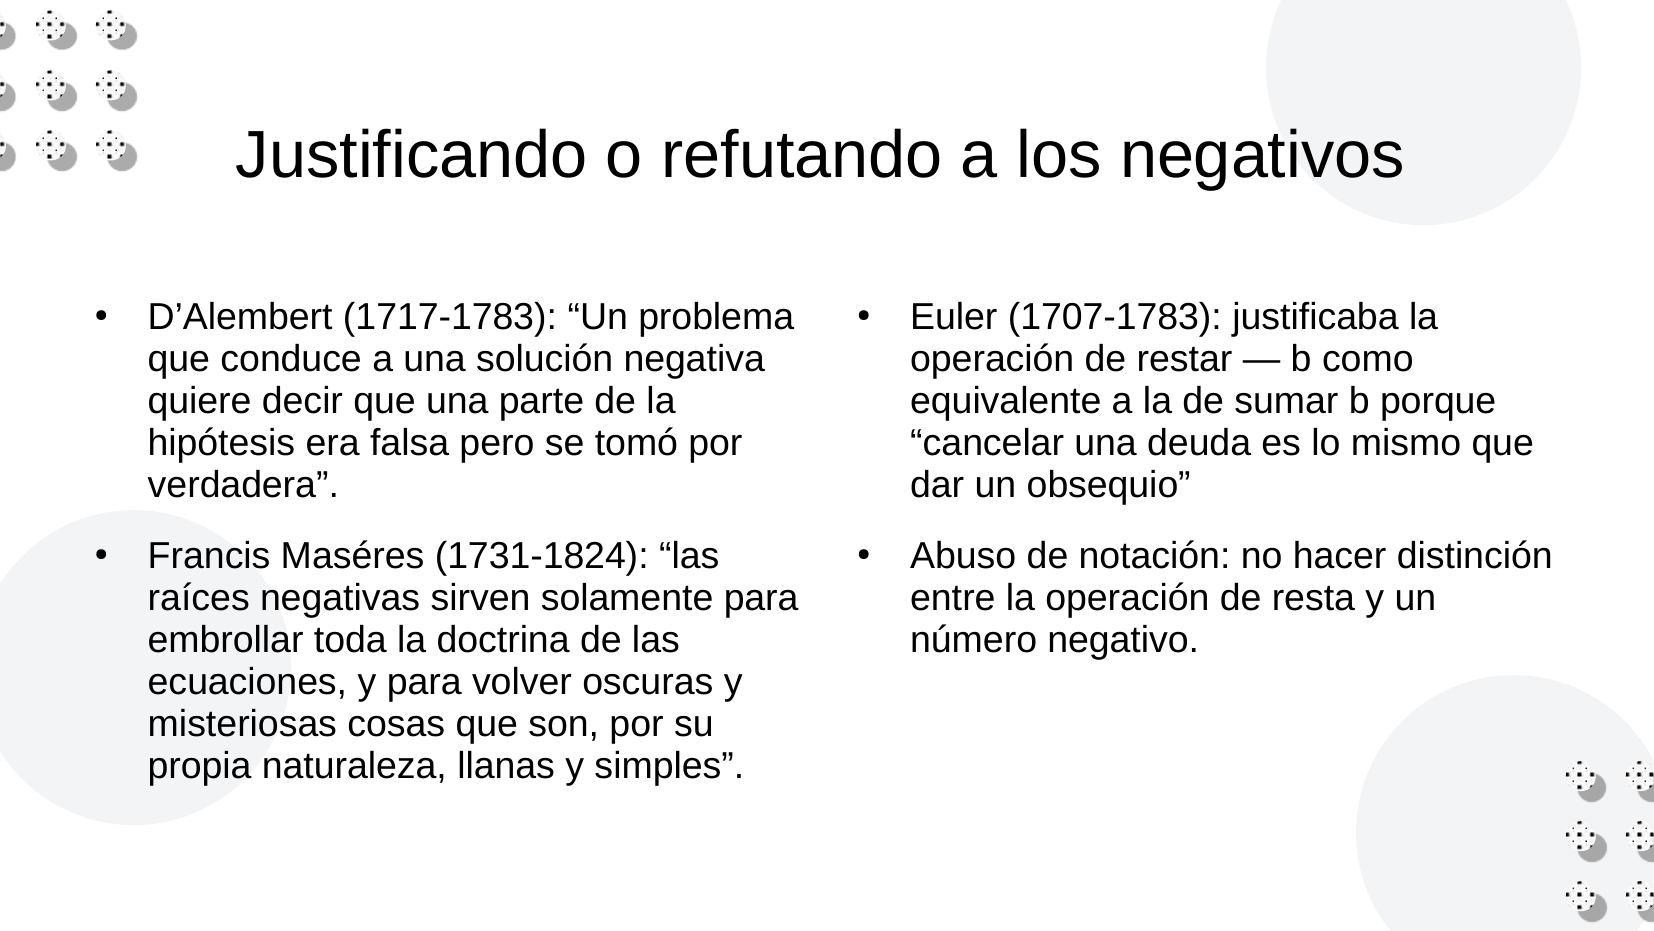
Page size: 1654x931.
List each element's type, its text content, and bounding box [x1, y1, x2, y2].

picture [99, 70, 123, 76]
picture [1625, 821, 1654, 852]
picture [35, 70, 66, 101]
picture [1625, 761, 1654, 792]
picture [95, 10, 126, 41]
picture [0, 133, 7, 158]
list D’Alembert (1717-1783): “Un problema que conduce a una solución negativa quiere decir que una parte de la hipótesis era falsa pero se tomó por verdadera”. Francis Maséres (1731-1824): “las raíces negativas sirven solamente para embrollar toda la doctrina de las ecuaciones, y para volver oscuras y miste­riosas cosas que son, por su propia naturaleza, llanas y simples”. [76, 295, 803, 835]
picture [0, 73, 6, 98]
picture [1565, 821, 1596, 852]
picture [0, 13, 6, 38]
picture [35, 10, 66, 41]
picture [1565, 881, 1596, 912]
picture [1625, 881, 1654, 912]
picture [1566, 761, 1596, 792]
list Euler (1707-1783): justificaba la operación de restar — b como equivalente a la de sumar b porque “cancelar una deuda es lo mismo que dar un obsequio” Abuso de notación: no hacer distinción entre la operación de resta y un número negativo. [839, 295, 1566, 835]
picture [35, 130, 67, 161]
title Justificando o refutando a los negativos [76, 76, 1565, 233]
